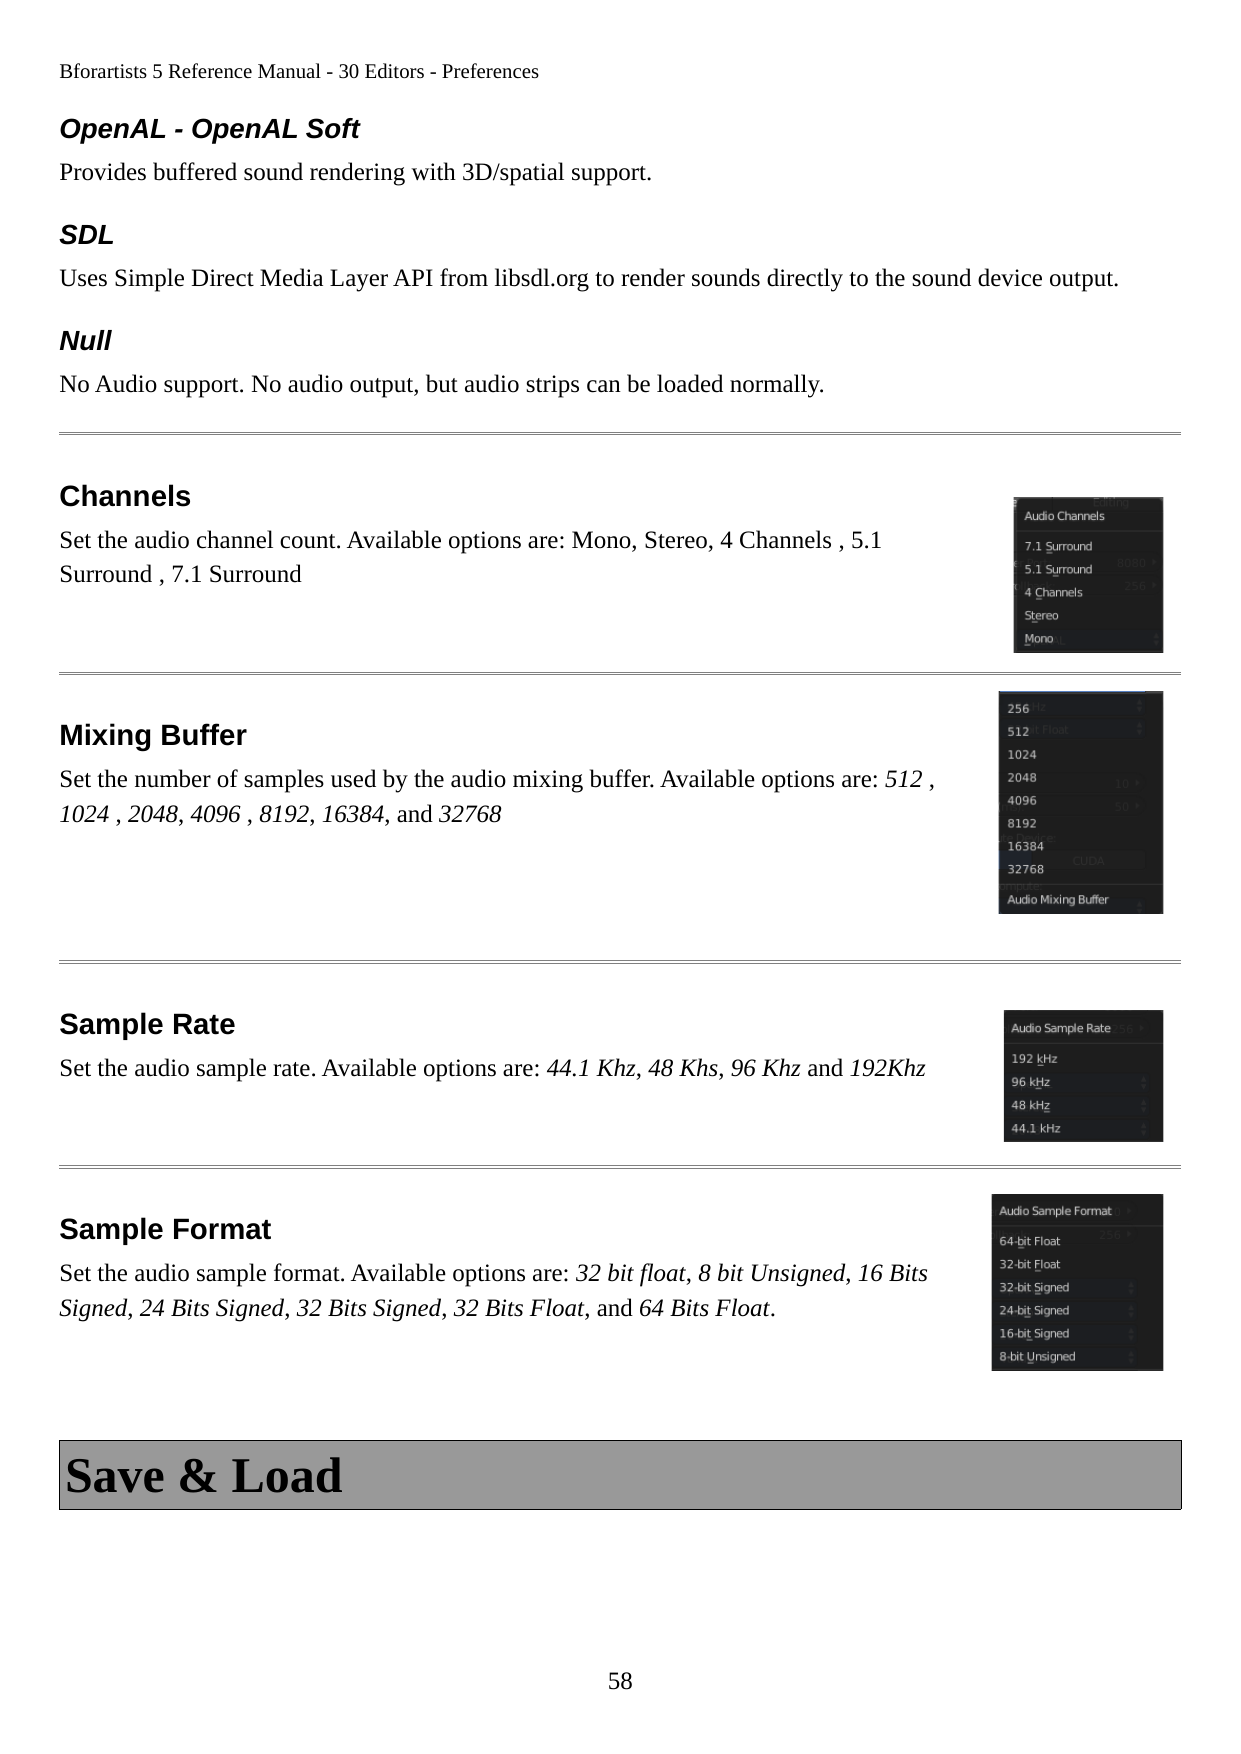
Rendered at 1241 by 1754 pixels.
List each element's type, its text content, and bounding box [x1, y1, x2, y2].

picture [998, 691, 1164, 914]
picture [991, 1194, 1164, 1371]
subtitle SDL [59, 218, 1181, 250]
text No Audio support. No audio output, but audio strips can be loaded normally. [59, 369, 1181, 398]
subtitle OpenAL - OpenAL Soft [59, 113, 1181, 144]
text Provides buffered sound rendering with 3D/spatial support. [59, 157, 1181, 186]
subtitle Sample Rate [59, 1007, 1181, 1041]
text Set the audio sample rate. Available options are: 44.1 Khz, 48 Khs, 96 Khz and 192Khz [59, 1053, 1003, 1082]
text Uses Simple Direct Media Layer API from libsdl.org to render sounds directly to the sound device output. [59, 263, 1181, 292]
subtitle Sample Format [59, 1212, 991, 1246]
table_header Save & Load [60, 1441, 1181, 1509]
text Set the audio sample format. Available options are: 32 bit float, 8 bit Unsigned, 16 Bits Signed, 24 Bits Signed, 32 Bits Signed, 32 Bits Float, and 64 Bits Float. [59, 1258, 991, 1321]
subtitle [1164, 1212, 1181, 1246]
subtitle Mixing Buffer [59, 718, 998, 752]
picture [1013, 497, 1164, 653]
text Set the number of samples used by the audio mixing buffer. Available options are: 512 , 1024 , 2048, 4096 , 8192, 16384, and 32768 [59, 764, 998, 828]
subtitle [1164, 718, 1181, 752]
picture [1003, 1010, 1164, 1142]
text Set the audio channel count. Available options are: Mono, Stereo, 4 Channels , 5.1 Surround , 7.1 Surround [59, 525, 1013, 588]
subtitle Channels [59, 479, 1181, 512]
subtitle Null [59, 324, 1181, 356]
